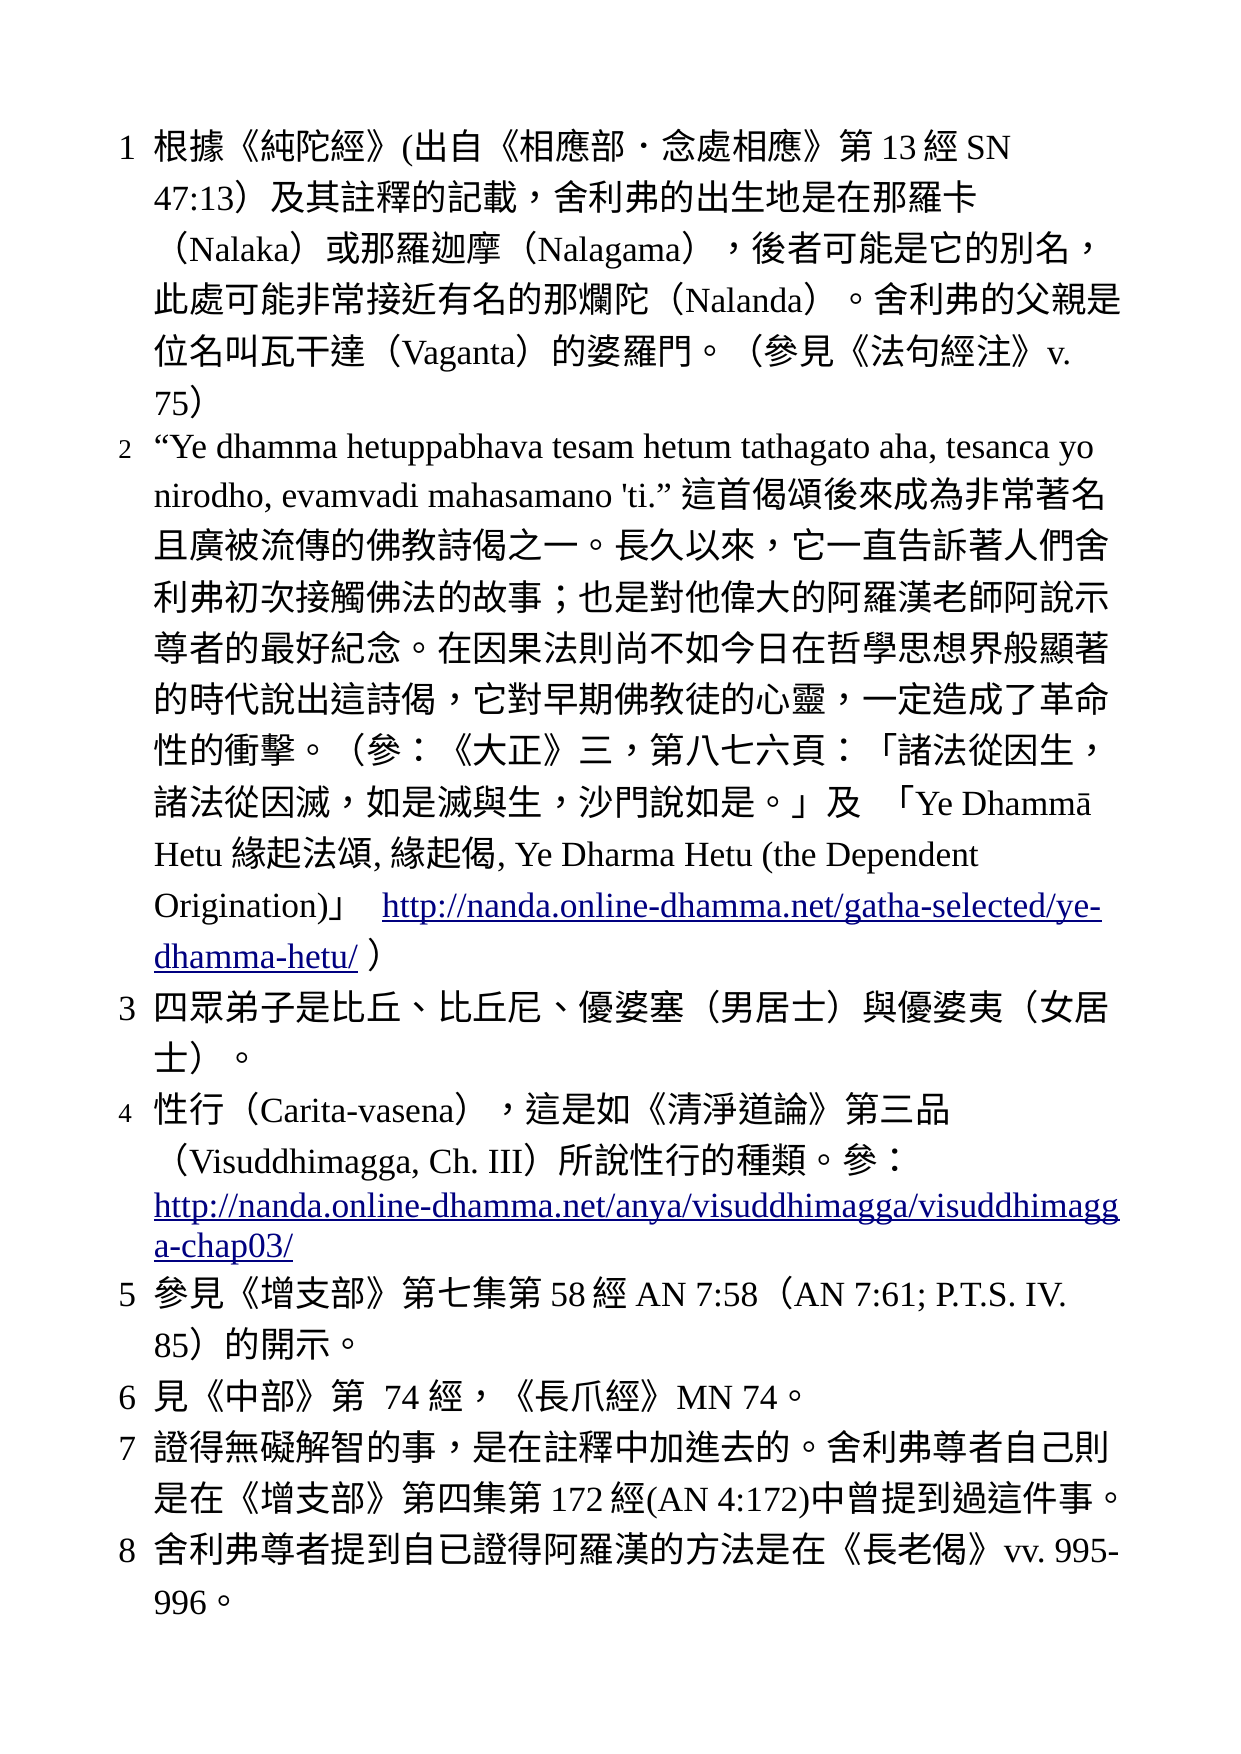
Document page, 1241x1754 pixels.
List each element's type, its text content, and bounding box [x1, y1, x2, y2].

text 性行（Carita-vasena），這是如《清淨道論》第三品（Visuddhimagga, Ch. III）所說性行的種類。參：http://nanda.online-dhamma.net/anya/visuddhimagga/visuddhimagga-chap03/ [118, 1081, 1122, 1266]
text 參見《增支部》第七集第58經AN 7:58（AN 7:61; P.T.S. IV. 85）的開示。 [118, 1266, 1122, 1368]
text 見《中部》第 74 經，《長爪經》MN 74。 [118, 1368, 1122, 1419]
text 四眾弟子是比丘、比丘尼、優婆塞（男居士）與優婆夷（女居士）。 [118, 979, 1122, 1081]
text “Ye dhamma hetuppabhava tesam hetum tathagato aha, tesanca yo nirodho, evamvadi mahasamano 'ti.” 這首偈頌後來成為非常著名且廣被流傳的佛教詩偈之一。長久以來，它一直告訴著人們舍利弗初次接觸佛法的故事；也是對他偉大的阿羅漢老師阿說示尊者的最好紀念。在因果法則尚不如今日在哲學思想界般顯著的時代說出這詩偈，它對早期佛教徒的心靈，一定造成了革命性的衝擊。（參：《大正》三，第八七六頁：「諸法從因生，諸法從因滅，如是滅與生，沙門說如是。」及 「Ye Dhammā Hetu 緣起法頌, 緣起偈, Ye Dharma Hetu (the Dependent Origination)」 http://nanda.online-dhamma.net/gatha-selected/ye-dhamma-hetu/ ） [118, 426, 1122, 979]
text 舍利弗尊者提到自已證得阿羅漢的方法是在《長老偈》vv. 995-996。 [118, 1522, 1122, 1624]
text 證得無礙解智的事，是在註釋中加進去的。舍利弗尊者自己則是在《增支部》第四集第172經(AN 4:172)中曾提到過這件事。 [118, 1419, 1122, 1522]
text 根據《純陀經》(出自《相應部．念處相應》第13經SN 47:13）及其註釋的記載，舍利弗的出生地是在那羅卡（Nalaka）或那羅迦摩（Nalagama），後者可能是它的別名，此處可能非常接近有名的那爛陀（Nalanda）。舍利弗的父親是位名叫瓦干達（Vaganta）的婆羅門。（參見《法句經注》v. 75） [118, 118, 1122, 426]
